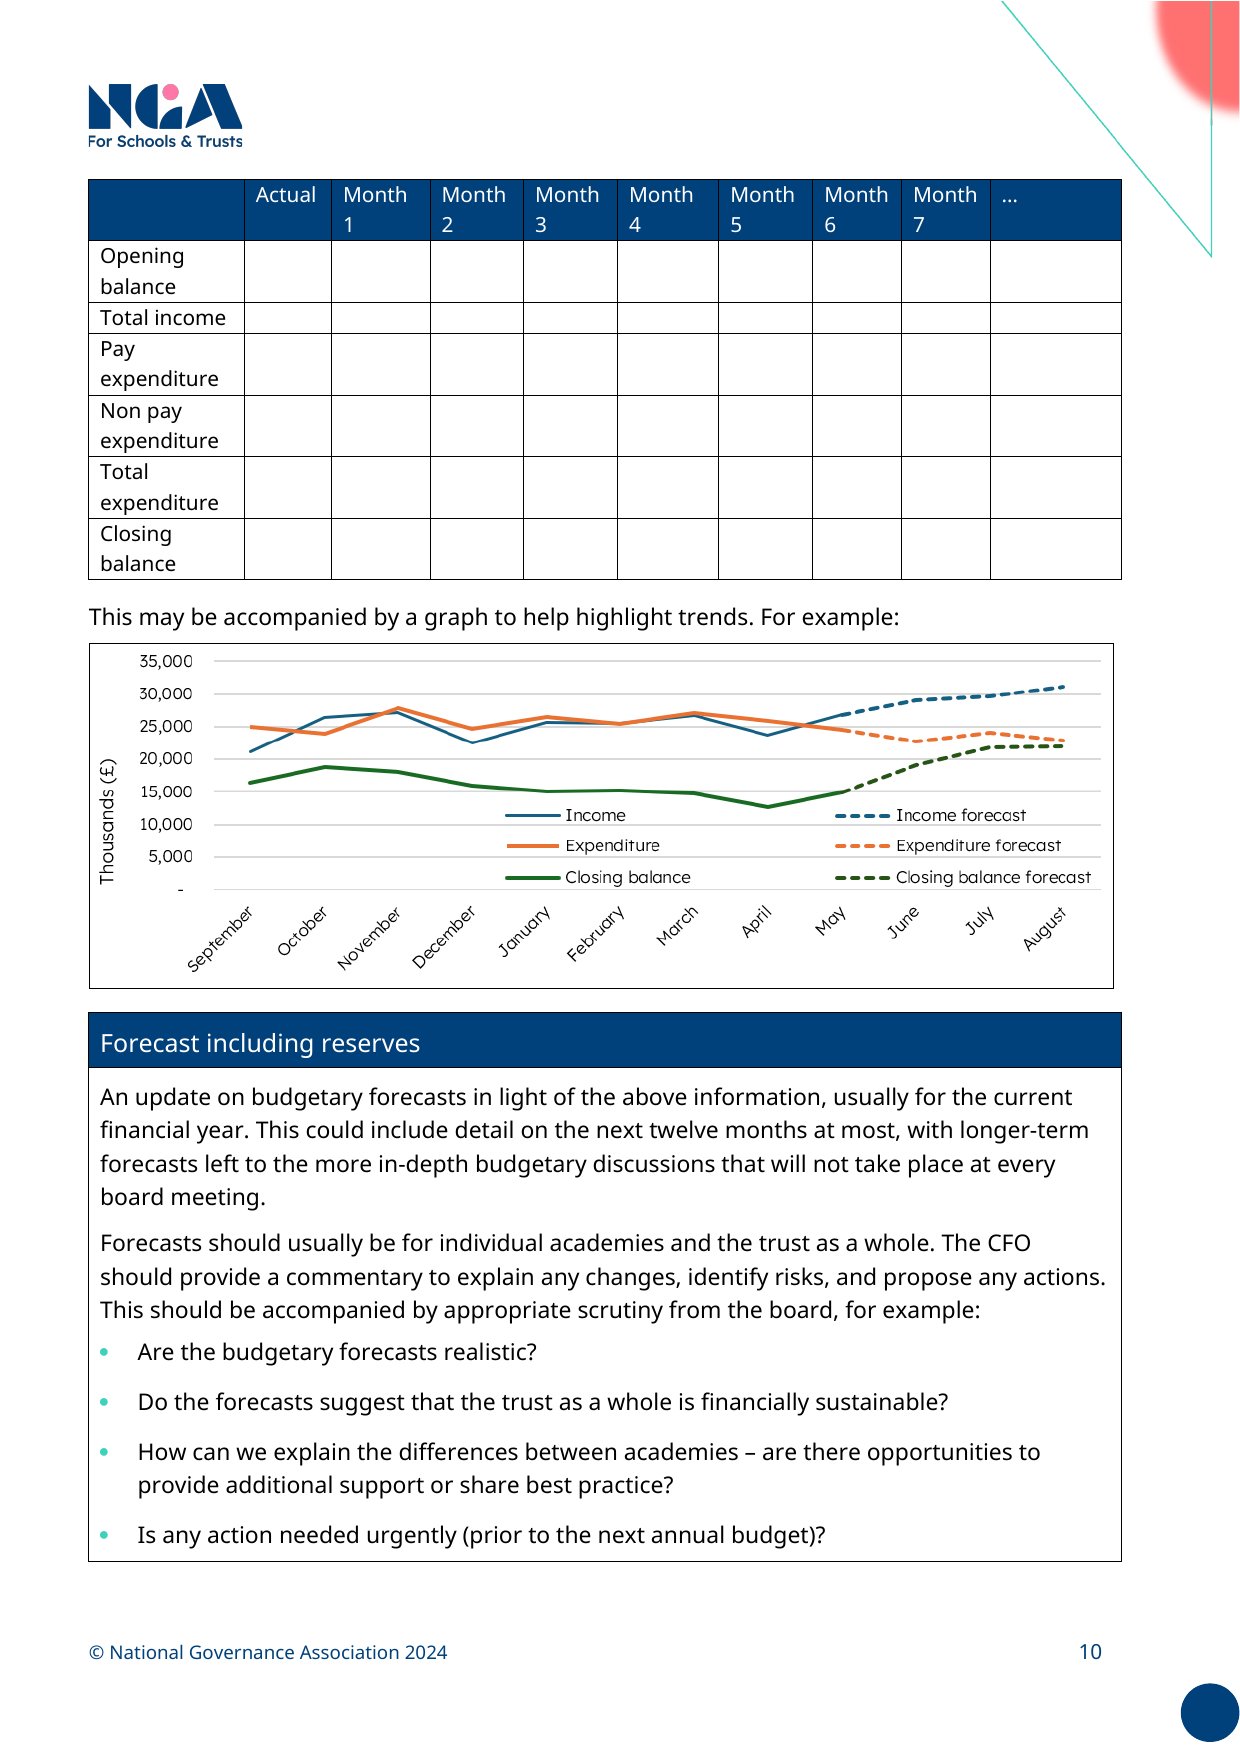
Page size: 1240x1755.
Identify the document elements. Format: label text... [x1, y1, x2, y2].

table_cell [245, 334, 331, 395]
table_cell [991, 457, 1121, 518]
table_header Month 7 [902, 180, 990, 240]
table_cell [719, 334, 812, 395]
table_header Actual [245, 180, 331, 240]
table_cell Total income [89, 303, 244, 333]
table_cell [902, 334, 990, 395]
table_cell [245, 457, 331, 518]
table_header Forecast including reserves [89, 1013, 1121, 1067]
table_header [89, 180, 244, 240]
table_cell [991, 303, 1121, 333]
table_cell An update on budgetary forecasts in light of the above information, usually for the current financial year. This could include detail on the next twelve months at most, with longer-term forecasts left to the more in-depth budgetary discussions that will not take place at every board meeting. Forecasts should usually be for individual academies and the trust as a whole. The CFO should provide a commentary to explain any changes, identify risks, and propose any actions. This should be accompanied by appropriate scrutiny from the board, for example: Are the budgetary forecasts realistic? Do the forecasts suggest that the trust as a whole is financially sustainable? How can we explain the differences between academies – are there opportunities to provide additional support or share best practice? Is any action needed urgently (prior to the next annual budget)? [89, 1068, 1121, 1561]
table_cell [245, 519, 331, 579]
table_cell [332, 334, 430, 395]
table_cell [245, 303, 331, 333]
table_header Month 5 [719, 180, 812, 240]
table_cell [902, 519, 990, 579]
table_cell [719, 396, 812, 456]
table_cell [813, 457, 901, 518]
table_cell [431, 457, 523, 518]
table_cell [332, 396, 430, 456]
table_cell [431, 303, 523, 333]
table_cell Opening balance [89, 241, 244, 302]
text This may be accompanied by a graph to help highlight trends. For example: [89, 601, 1122, 632]
table_cell [719, 241, 812, 302]
table_header Month 1 [332, 180, 430, 240]
table_cell [618, 519, 718, 579]
table_cell [524, 334, 617, 395]
table_header Month 2 [431, 180, 523, 240]
table_cell [524, 303, 617, 333]
table_cell Closing balance [89, 519, 244, 579]
table_cell Total expenditure [89, 457, 244, 518]
table_cell [902, 303, 990, 333]
table_cell [332, 519, 430, 579]
table_cell [991, 241, 1121, 302]
table_cell Pay expenditure [89, 334, 244, 395]
table_cell [813, 334, 901, 395]
table_cell [524, 241, 617, 302]
table_cell [813, 303, 901, 333]
table_cell [431, 396, 523, 456]
table_header Month 4 [618, 180, 718, 240]
table_cell [431, 241, 523, 302]
table_cell [431, 519, 523, 579]
table_cell [618, 241, 718, 302]
table_cell [719, 303, 812, 333]
table_cell [902, 457, 990, 518]
table_cell [991, 519, 1121, 579]
table_header Month 3 [524, 180, 617, 240]
table_cell [618, 457, 718, 518]
table_cell [618, 334, 718, 395]
table_cell [245, 396, 331, 456]
table_cell [813, 396, 901, 456]
table_header Month 6 [813, 180, 901, 240]
table_cell [719, 457, 812, 518]
table_cell [902, 241, 990, 302]
table_cell Non pay expenditure [89, 396, 244, 456]
table_cell [524, 457, 617, 518]
table_cell [332, 303, 430, 333]
table_cell [245, 241, 331, 302]
table_cell [991, 396, 1121, 456]
table_cell [813, 519, 901, 579]
table_cell [813, 241, 901, 302]
table_header … [991, 180, 1121, 240]
table_cell [332, 241, 430, 302]
table_cell [332, 457, 430, 518]
table_cell [719, 519, 812, 579]
table_cell [902, 396, 990, 456]
table_cell [524, 519, 617, 579]
table_cell [431, 334, 523, 395]
table_cell [991, 334, 1121, 395]
table_cell [618, 303, 718, 333]
table_cell [524, 396, 617, 456]
table_cell [618, 396, 718, 456]
